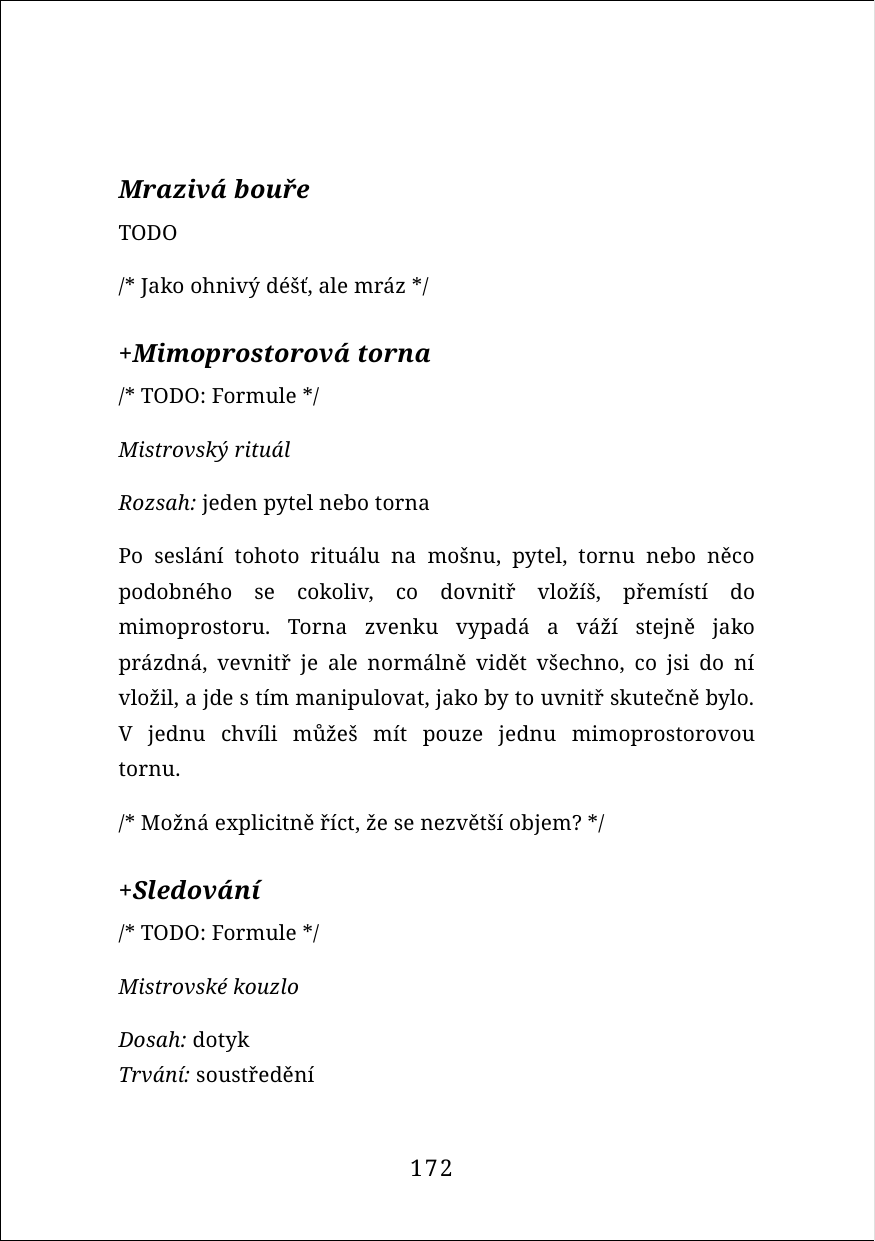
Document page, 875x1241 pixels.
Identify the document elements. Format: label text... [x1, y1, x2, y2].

text Dosah: dotyk Trvání: soustředění [118, 1025, 756, 1089]
text Mistrovský rituál [118, 435, 756, 463]
subtitle +Mimoprostorová torna [118, 336, 756, 370]
text /* TODO: Formule */ [118, 918, 756, 947]
text Mistrovské kouzlo [118, 972, 756, 1000]
subtitle +Sledování [118, 873, 756, 907]
subtitle Mrazivá bouře [118, 172, 756, 206]
text /* Jako ohnivý déšť, ale mráz */ [118, 271, 756, 299]
text Po seslání tohoto rituálu na mošnu, pytel, tornu nebo něco podobného se cokoliv, co dovnitř vložíš, přemístí do mimoprostoru. Torna zvenku vypadá a váží stejně jako prázdná, vevnitř je ale normálně vidět všechno, co jsi do ní vložil, a jde s tím manipulovat, jako by to uvnitř skutečně bylo. V jednu chvíli můžeš mít pouze jednu mimoprostorovou tornu. [118, 541, 756, 783]
text Rozsah: jeden pytel nebo torna [118, 488, 756, 517]
text /* TODO: Formule */ [118, 382, 756, 410]
text TODO [118, 218, 756, 246]
text /* Možná explicitně říct, že se nezvětší objem? */ [118, 808, 756, 836]
